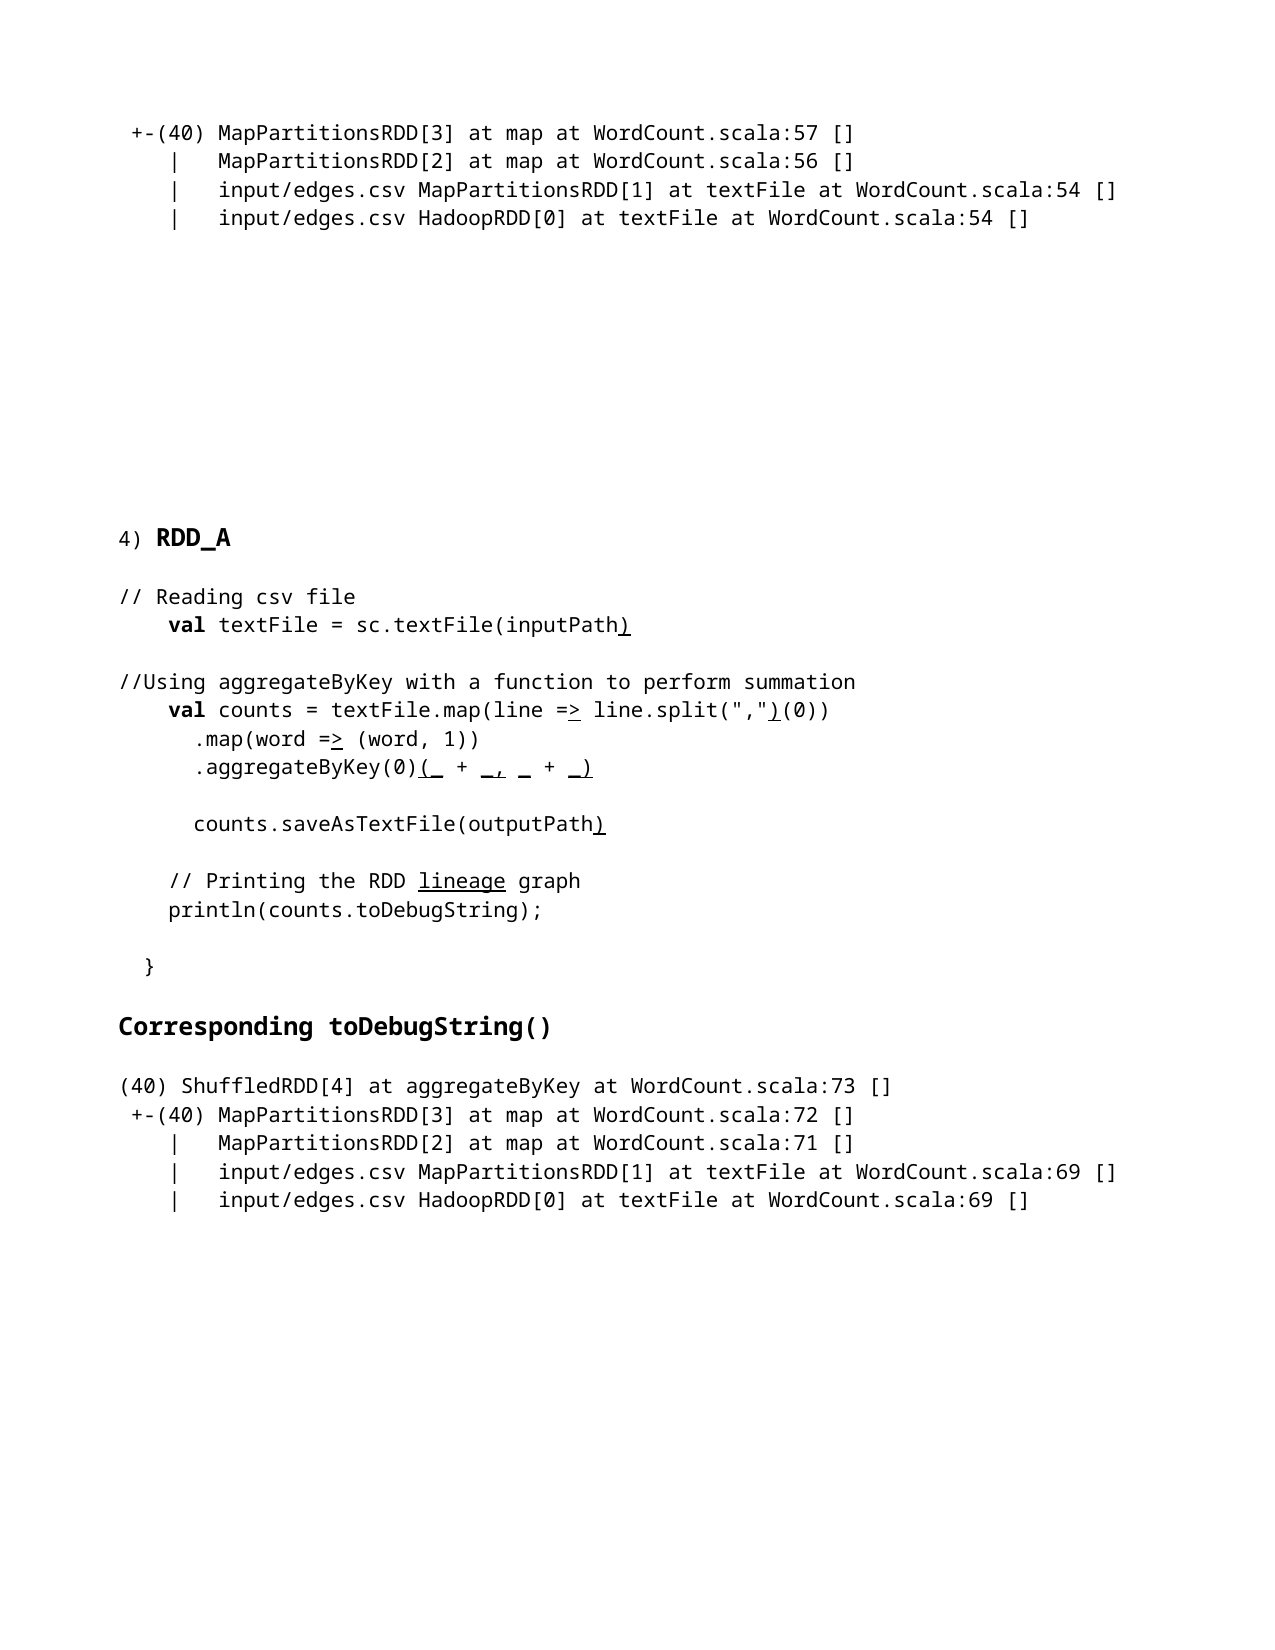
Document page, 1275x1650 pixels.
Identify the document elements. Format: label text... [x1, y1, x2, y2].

text +-(40) MapPartitionsRDD[3] at map at WordCount.scala:72 [] [118, 1100, 1157, 1128]
text | input/edges.csv MapPartitionsRDD[1] at textFile at WordCount.scala:54 [] [118, 175, 1157, 203]
text | MapPartitionsRDD[2] at map at WordCount.scala:56 [] [118, 147, 1157, 175]
text | MapPartitionsRDD[2] at map at WordCount.scala:71 [] [118, 1128, 1157, 1157]
text } [118, 952, 1157, 980]
text Corresponding toDebugString() [118, 1009, 1157, 1043]
text // Printing the RDD lineage graph [118, 866, 1157, 895]
text counts.saveAsTextFile(outputPath) [118, 809, 1157, 838]
text println(counts.toDebugString); [118, 895, 1157, 923]
text // Reading csv file [118, 582, 1157, 610]
text (40) ShuffledRDD[4] at aggregateByKey at WordCount.scala:73 [] [118, 1072, 1157, 1100]
text //Using aggregateByKey with a function to perform summation [118, 667, 1157, 696]
text | input/edges.csv HadoopRDD[0] at textFile at WordCount.scala:54 [] [118, 203, 1157, 232]
text val counts = textFile.map(line => line.split(",")(0)) [118, 696, 1157, 724]
text val textFile = sc.textFile(inputPath) [118, 610, 1157, 639]
text 4) RDD_A [118, 519, 1157, 553]
text +-(40) MapPartitionsRDD[3] at map at WordCount.scala:57 [] [118, 118, 1157, 147]
text | input/edges.csv HadoopRDD[0] at textFile at WordCount.scala:69 [] [118, 1185, 1157, 1214]
text .aggregateByKey(0)(_ + _, _ + _) [118, 752, 1157, 781]
text | input/edges.csv MapPartitionsRDD[1] at textFile at WordCount.scala:69 [] [118, 1157, 1157, 1185]
text .map(word => (word, 1)) [118, 724, 1157, 752]
